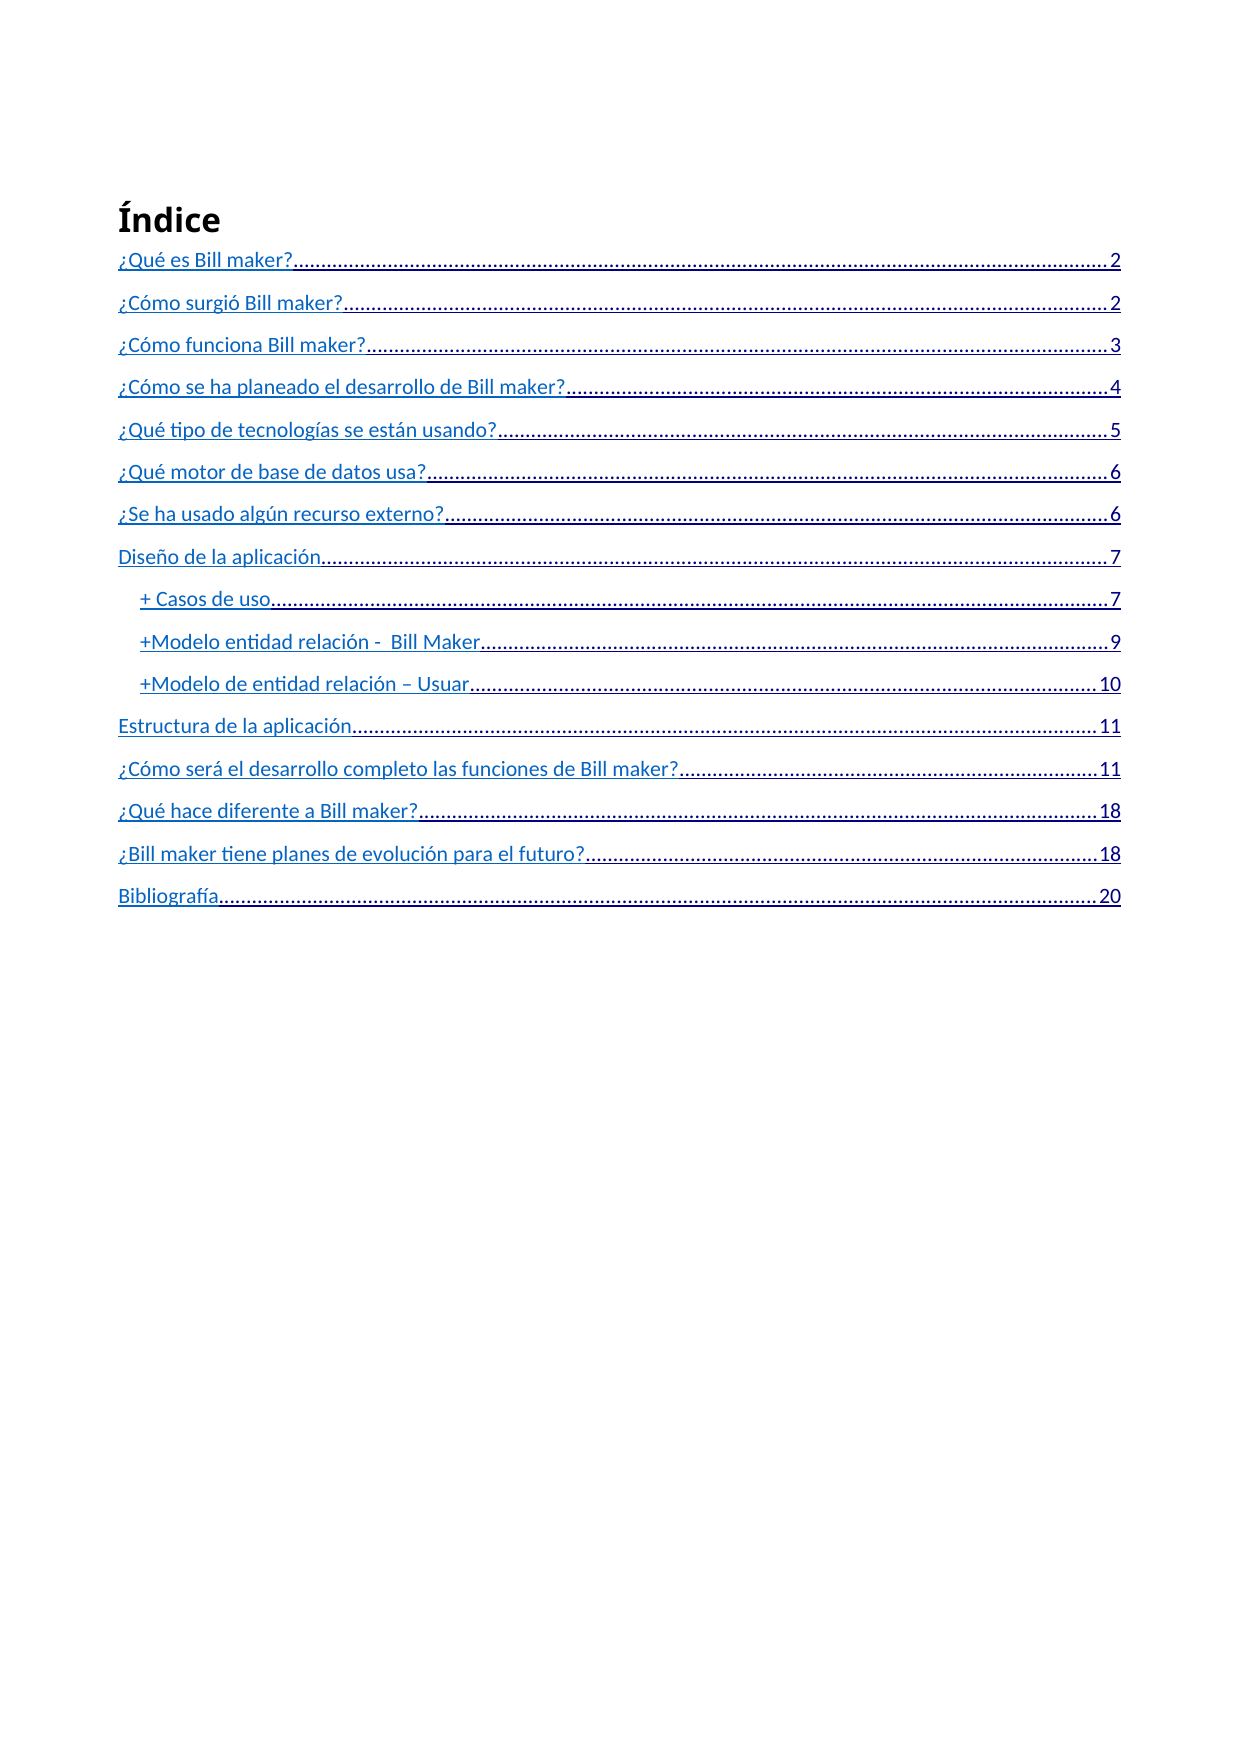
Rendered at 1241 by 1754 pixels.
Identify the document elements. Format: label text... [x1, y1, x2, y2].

text ¿Cómo será el desarrollo completo las funciones de Bill maker? 11 [118, 755, 1122, 782]
text ¿Se ha usado algún recurso externo? 6 [118, 501, 1122, 527]
text ¿Cómo surgió Bill maker? 2 [118, 289, 1122, 315]
text ¿Qué hace diferente a Bill maker? 18 [118, 797, 1122, 824]
text Diseño de la aplicación 7 [118, 543, 1122, 570]
text ¿Qué es Bill maker? 2 [118, 246, 1122, 273]
text + Casos de uso 7 [140, 585, 1122, 612]
text ¿Cómo funciona Bill maker? 3 [118, 331, 1122, 358]
text +Modelo entidad relación - Bill Maker 9 [140, 628, 1122, 654]
text ¿Qué tipo de tecnologías se están usando? 5 [118, 416, 1122, 442]
text ¿Cómo se ha planeado el desarrollo de Bill maker? 4 [118, 373, 1122, 400]
text ¿Qué motor de base de datos usa? 6 [118, 458, 1122, 485]
text Índice [118, 197, 1122, 242]
text Bibliografía 20 [118, 882, 1122, 909]
text +Modelo de entidad relación – Usuar 10 [140, 670, 1122, 697]
text ¿Bill maker tiene planes de evolución para el futuro? 18 [118, 840, 1122, 866]
text Estructura de la aplicación 11 [118, 713, 1122, 739]
